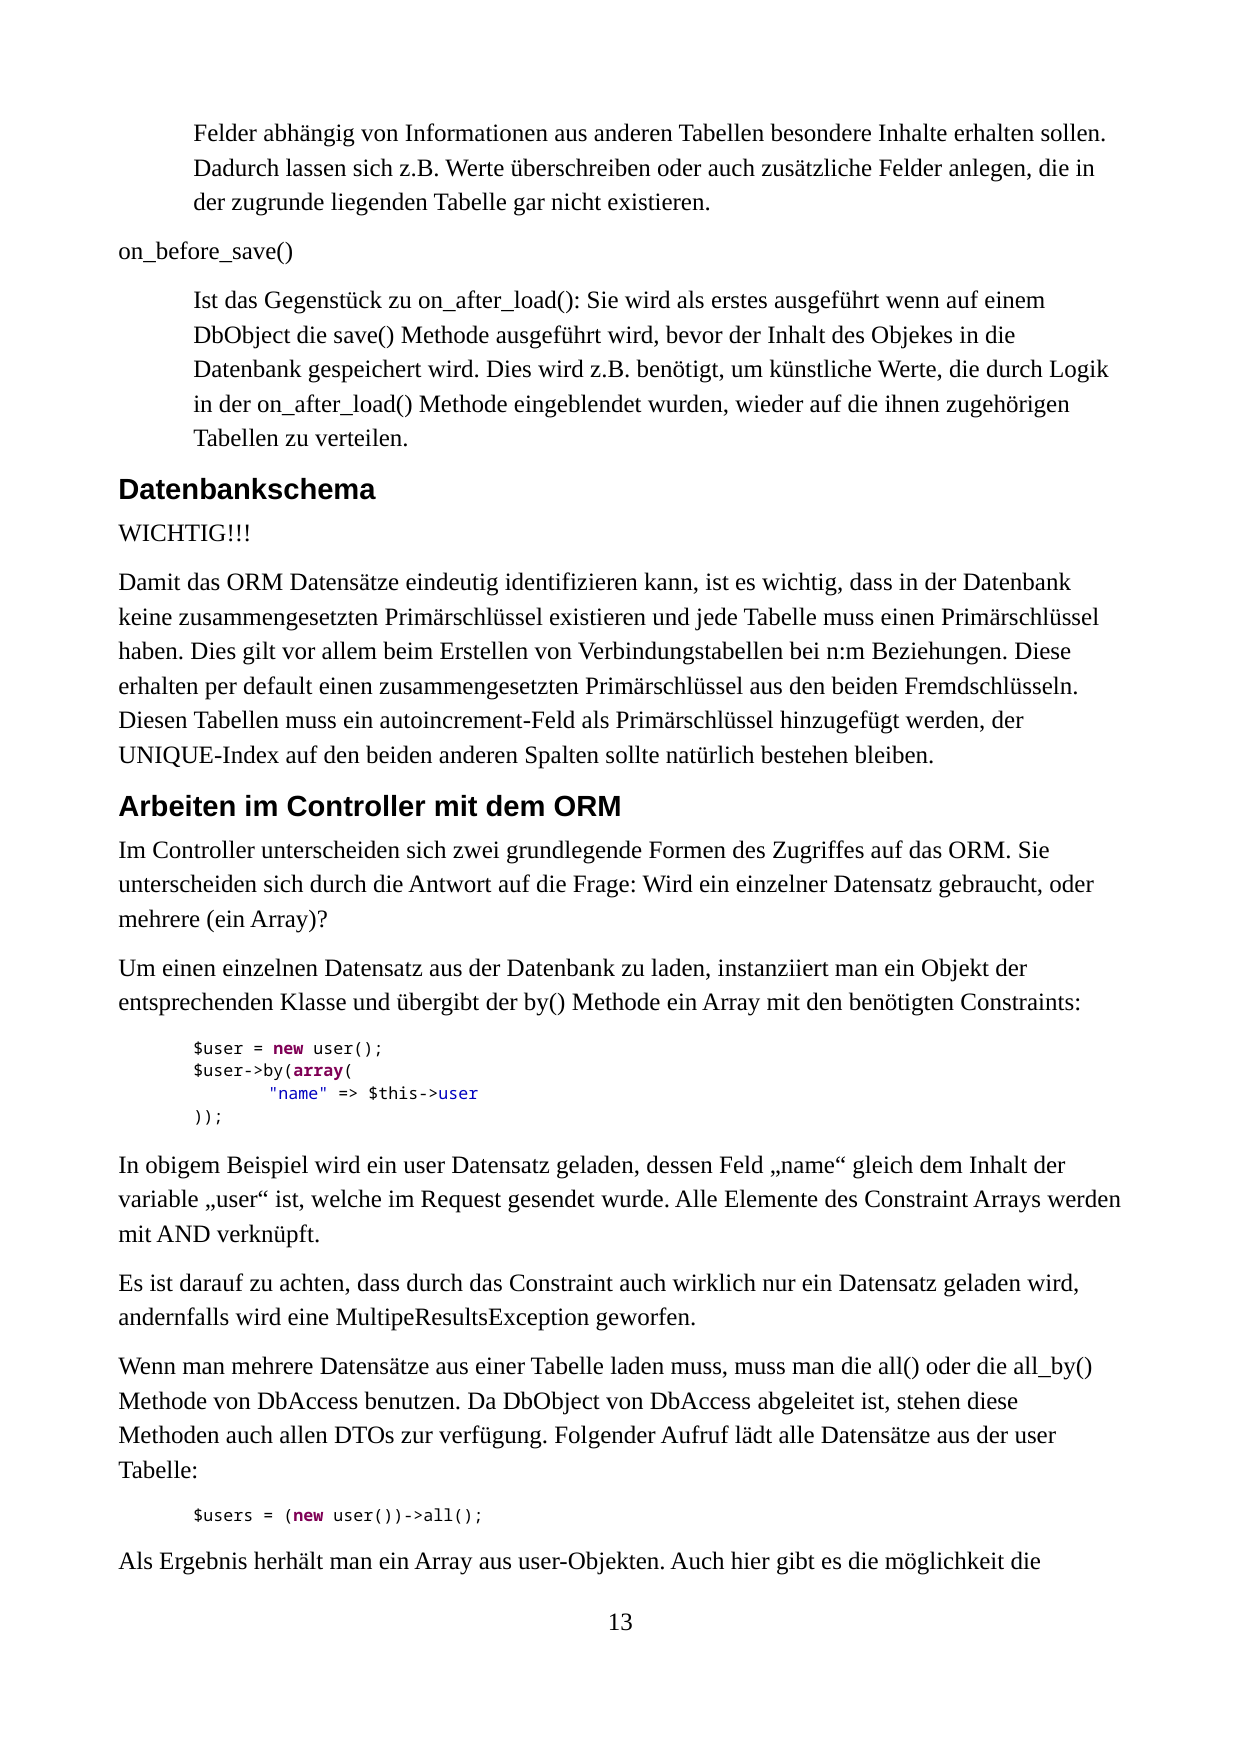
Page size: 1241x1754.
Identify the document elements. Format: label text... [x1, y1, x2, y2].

text $user->by(array( [118, 1059, 1122, 1082]
subtitle Arbeiten im Controller mit dem ORM [118, 789, 1122, 822]
text Als Ergebnis herhält man ein Array aus user-Objekten. Auch hier gibt es die möglichkeit die [118, 1546, 1122, 1574]
text $users = (new user())->all(); [118, 1504, 1122, 1527]
text Felder abhängig von Informationen aus anderen Tabellen besondere Inhalte erhalten sollen. Dadurch lassen sich z.B. Werte überschreiben oder auch zusätzliche Felder anlegen, die in der zugrunde liegenden Tabelle gar nicht existieren. [118, 118, 1122, 216]
text WICHTIG!!! [118, 518, 1122, 547]
text Wenn man mehrere Datensätze aus einer Tabelle laden muss, muss man die all() oder die all_by() Methode von DbAccess benutzen. Da DbObject von DbAccess abgeleitet ist, stehen diese Methoden auch allen DTOs zur verfügung. Folgender Aufruf lädt alle Datensätze aus der user Tabelle: [118, 1351, 1122, 1484]
text Um einen einzelnen Datensatz aus der Datenbank zu laden, instanziiert man ein Objekt der entsprechenden Klasse und übergibt der by() Methode ein Array mit den benötigten Constraints: [118, 953, 1122, 1016]
text "name" => $this->user [118, 1082, 1122, 1104]
text Es ist darauf zu achten, dass durch das Constraint auch wirklich nur ein Datensatz geladen wird, andernfalls wird eine MultipeResultsException geworfen. [118, 1268, 1122, 1331]
text In obigem Beispiel wird ein user Datensatz geladen, dessen Feld „name“ gleich dem Inhalt der variable „user“ ist, welche im Request gesendet wurde. Alle Elemente des Constraint Arrays werden mit AND verknüpft. [118, 1150, 1122, 1248]
text $user = new user(); [118, 1036, 1122, 1059]
text Ist das Gegenstück zu on_after_load(): Sie wird als erstes ausgeführt wenn auf einem DbObject die save() Methode ausgeführt wird, bevor der Inhalt des Objekes in die Datenbank gespeichert wird. Dies wird z.B. benötigt, um künstliche Werte, die durch Logik in der on_after_load() Methode eingeblendet wurden, wieder auf die ihnen zugehörigen Tabellen zu verteilen. [118, 285, 1122, 452]
text )); [118, 1104, 1122, 1127]
subtitle Datenbankschema [118, 472, 1122, 506]
text Im Controller unterscheiden sich zwei grundlegende Formen des Zugriffes auf das ORM. Sie unterscheiden sich durch die Antwort auf die Frage: Wird ein einzelner Datensatz gebraucht, oder mehrere (ein Array)? [118, 835, 1122, 932]
text on_before_save() [118, 236, 1122, 265]
text Damit das ORM Datensätze eindeutig identifizieren kann, ist es wichtig, dass in der Datenbank keine zusammengesetzten Primärschlüssel existieren und jede Tabelle muss einen Primärschlüssel haben. Dies gilt vor allem beim Erstellen von Verbindungstabellen bei n:m Beziehungen. Diese erhalten per default einen zusammengesetzten Primärschlüssel aus den beiden Fremdschlüsseln. Diesen Tabellen muss ein autoincrement-Feld als Primärschlüssel hinzugefügt werden, der UNIQUE-Index auf den beiden anderen Spalten sollte natürlich bestehen bleiben. [118, 567, 1122, 768]
